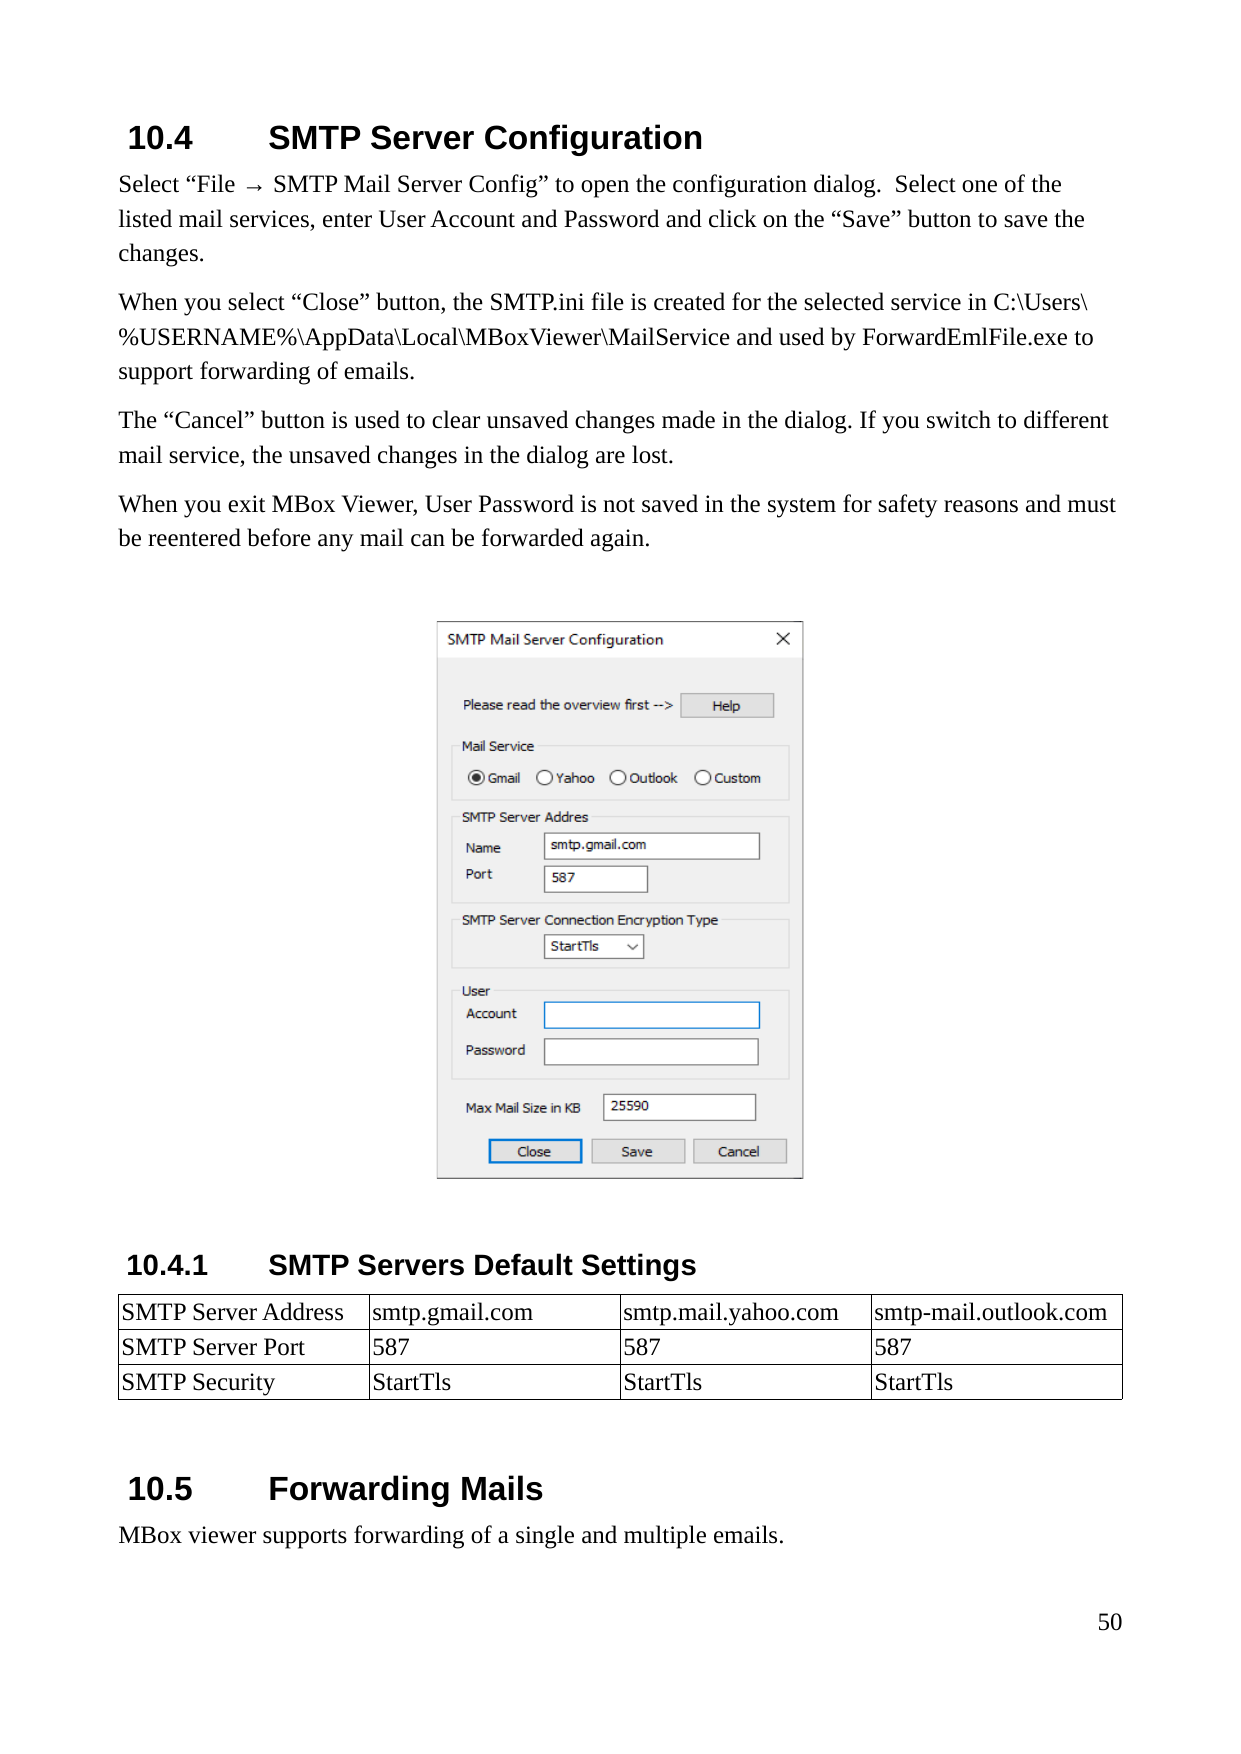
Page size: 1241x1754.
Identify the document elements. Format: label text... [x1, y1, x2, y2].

text The “Cancel” button is used to clear unsaved changes made in the dialog. If you switch to different mail service, the unsaved changes in the dialog are lost. [118, 405, 1122, 468]
text When you select “Close” button, the SMTP.ini file is created for the selected service in C:\Users\%USERNAME%\AppData\Local\MBoxViewer\MailService and used by ForwardEmlFile.exe to support forwarding of emails. [118, 287, 1122, 385]
table_cell StartTls [621, 1365, 871, 1399]
text When you exit MBox Viewer, User Password is not saved in the system for safety reasons and must be reentered before any mail can be forwarded again. [118, 489, 1122, 552]
table_header smtp.mail.yahoo.com [621, 1295, 871, 1329]
table_header smtp-mail.outlook.com [872, 1295, 1122, 1329]
subtitle Forwarding Mails [118, 1469, 1122, 1508]
subtitle SMTP Server Configuration [118, 118, 1122, 157]
table_cell 587 [872, 1330, 1122, 1364]
subtitle SMTP Servers Default Settings [118, 1248, 1122, 1282]
picture [436, 621, 804, 1179]
table_cell SMTP Server Port [119, 1330, 369, 1364]
table_cell StartTls [370, 1365, 620, 1399]
text Select “File → SMTP Mail Server Config” to open the configuration dialog. Select one of the listed mail services, enter User Account and Password and click on the “Save” button to save the changes. [118, 169, 1122, 267]
table_cell StartTls [872, 1365, 1122, 1399]
table_header SMTP Server Address [119, 1295, 369, 1329]
table_header smtp.gmail.com [370, 1295, 620, 1329]
table_cell SMTP Security [119, 1365, 369, 1399]
table_cell 587 [370, 1330, 620, 1364]
table_cell 587 [621, 1330, 871, 1364]
text MBox viewer supports forwarding of a single and multiple emails. [118, 1520, 1122, 1549]
